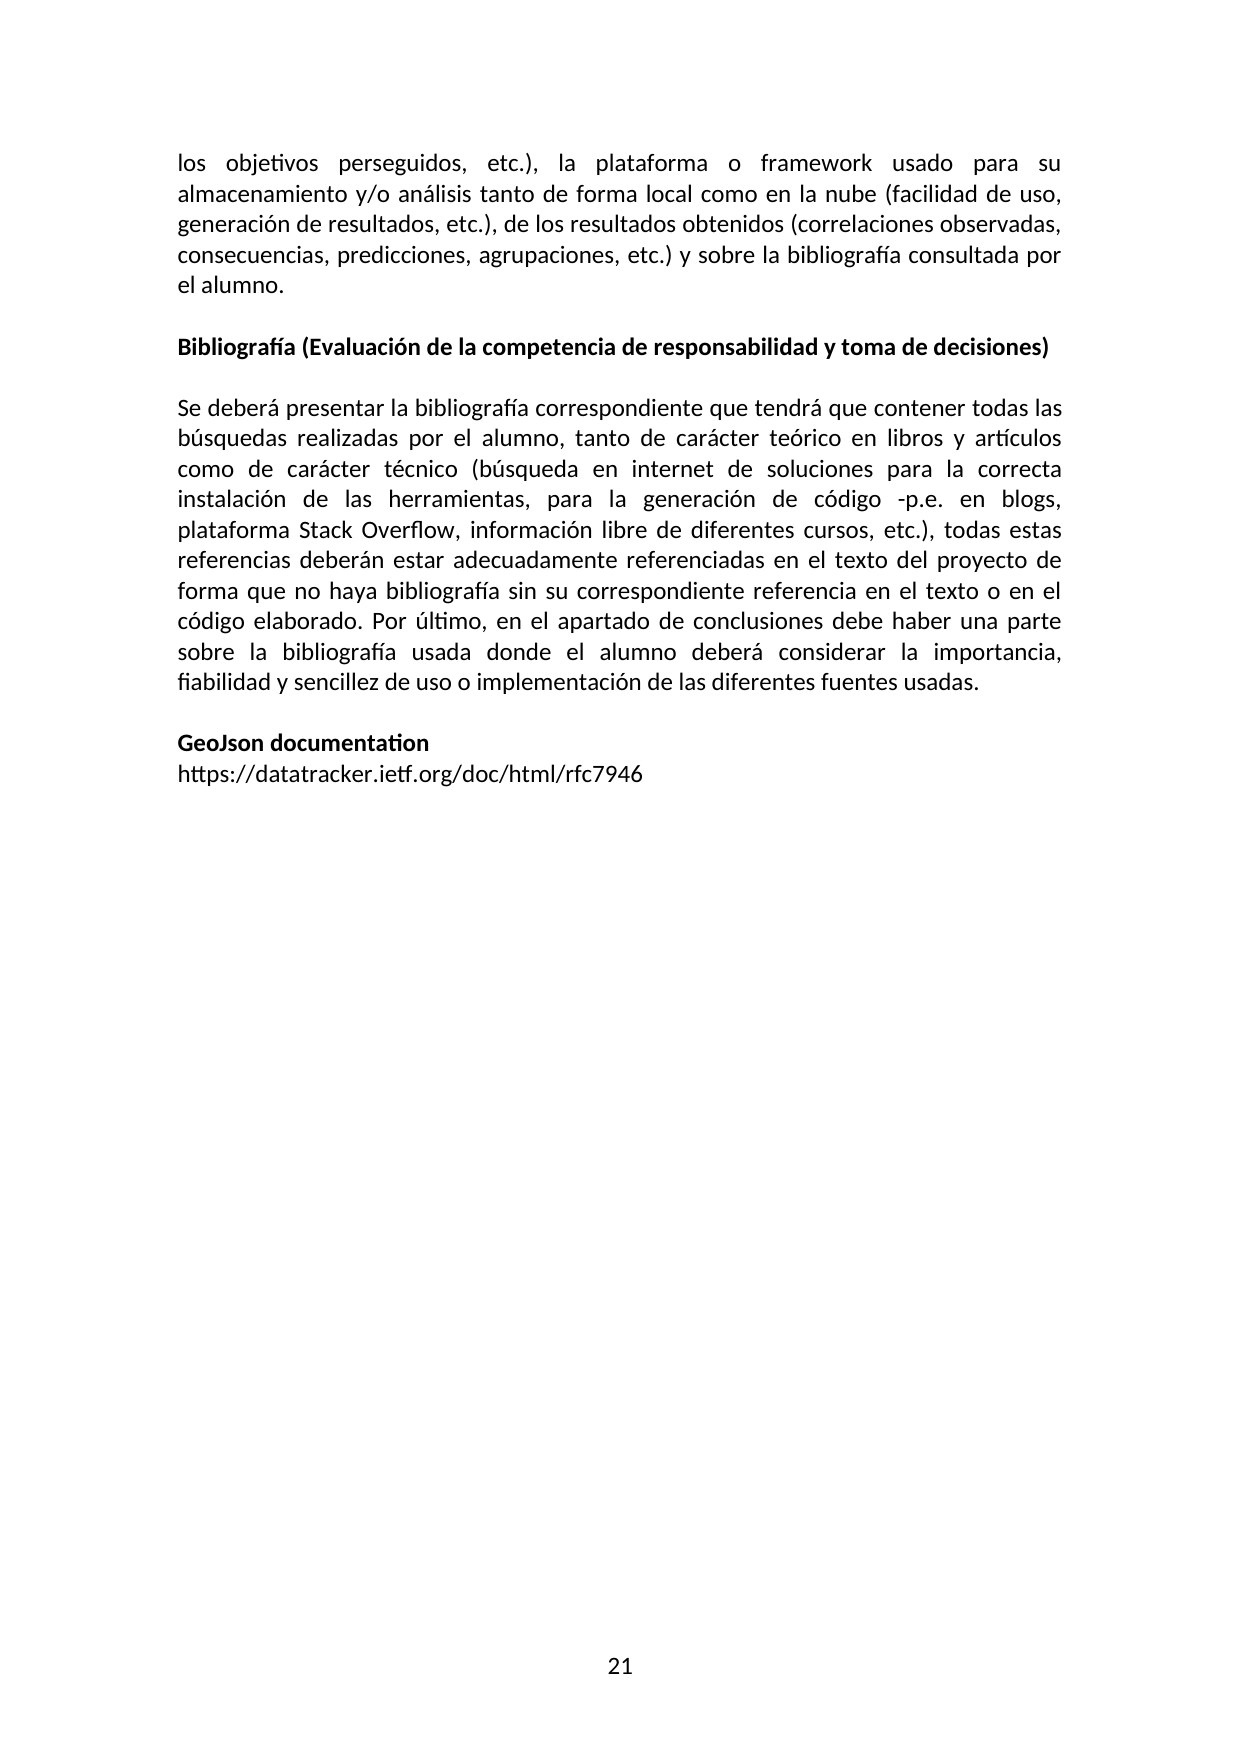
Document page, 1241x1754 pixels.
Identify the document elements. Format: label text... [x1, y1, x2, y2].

text GeoJson documentation [177, 727, 1063, 758]
text Se deberá presentar la bibliografía correspondiente que tendrá que contener todas las búsquedas realizadas por el alumno, tanto de carácter teórico en libros y artículos como de carácter técnico (búsqueda en internet de soluciones para la correcta instalación de las herramientas, para la generación de código -p.e. en blogs, plataforma Stack Overflow, información libre de diferentes cursos, etc.), todas estas referencias deberán estar adecuadamente referenciadas en el texto del proyecto de forma que no haya bibliografía sin su correspondiente referencia en el texto o en el código elaborado. Por último, en el apartado de conclusiones debe haber una parte sobre la bibliografía usada donde el alumno deberá considerar la importancia, fiabilidad y sencillez de uso o implementación de las diferentes fuentes usadas. [177, 392, 1063, 697]
text Bibliografía (Evaluación de la competencia de responsabilidad y toma de decisiones) [177, 331, 1063, 361]
text https://datatracker.ietf.org/doc/html/rfc7946 [177, 758, 1063, 788]
text los objetivos perseguidos, etc.), la plataforma o framework usado para su almacenamiento y/o análisis tanto de forma local como en la nube (facilidad de uso, generación de resultados, etc.), de los resultados obtenidos (correlaciones observadas, consecuencias, predicciones, agrupaciones, etc.) y sobre la bibliografía consultada por el alumno. [177, 148, 1063, 300]
